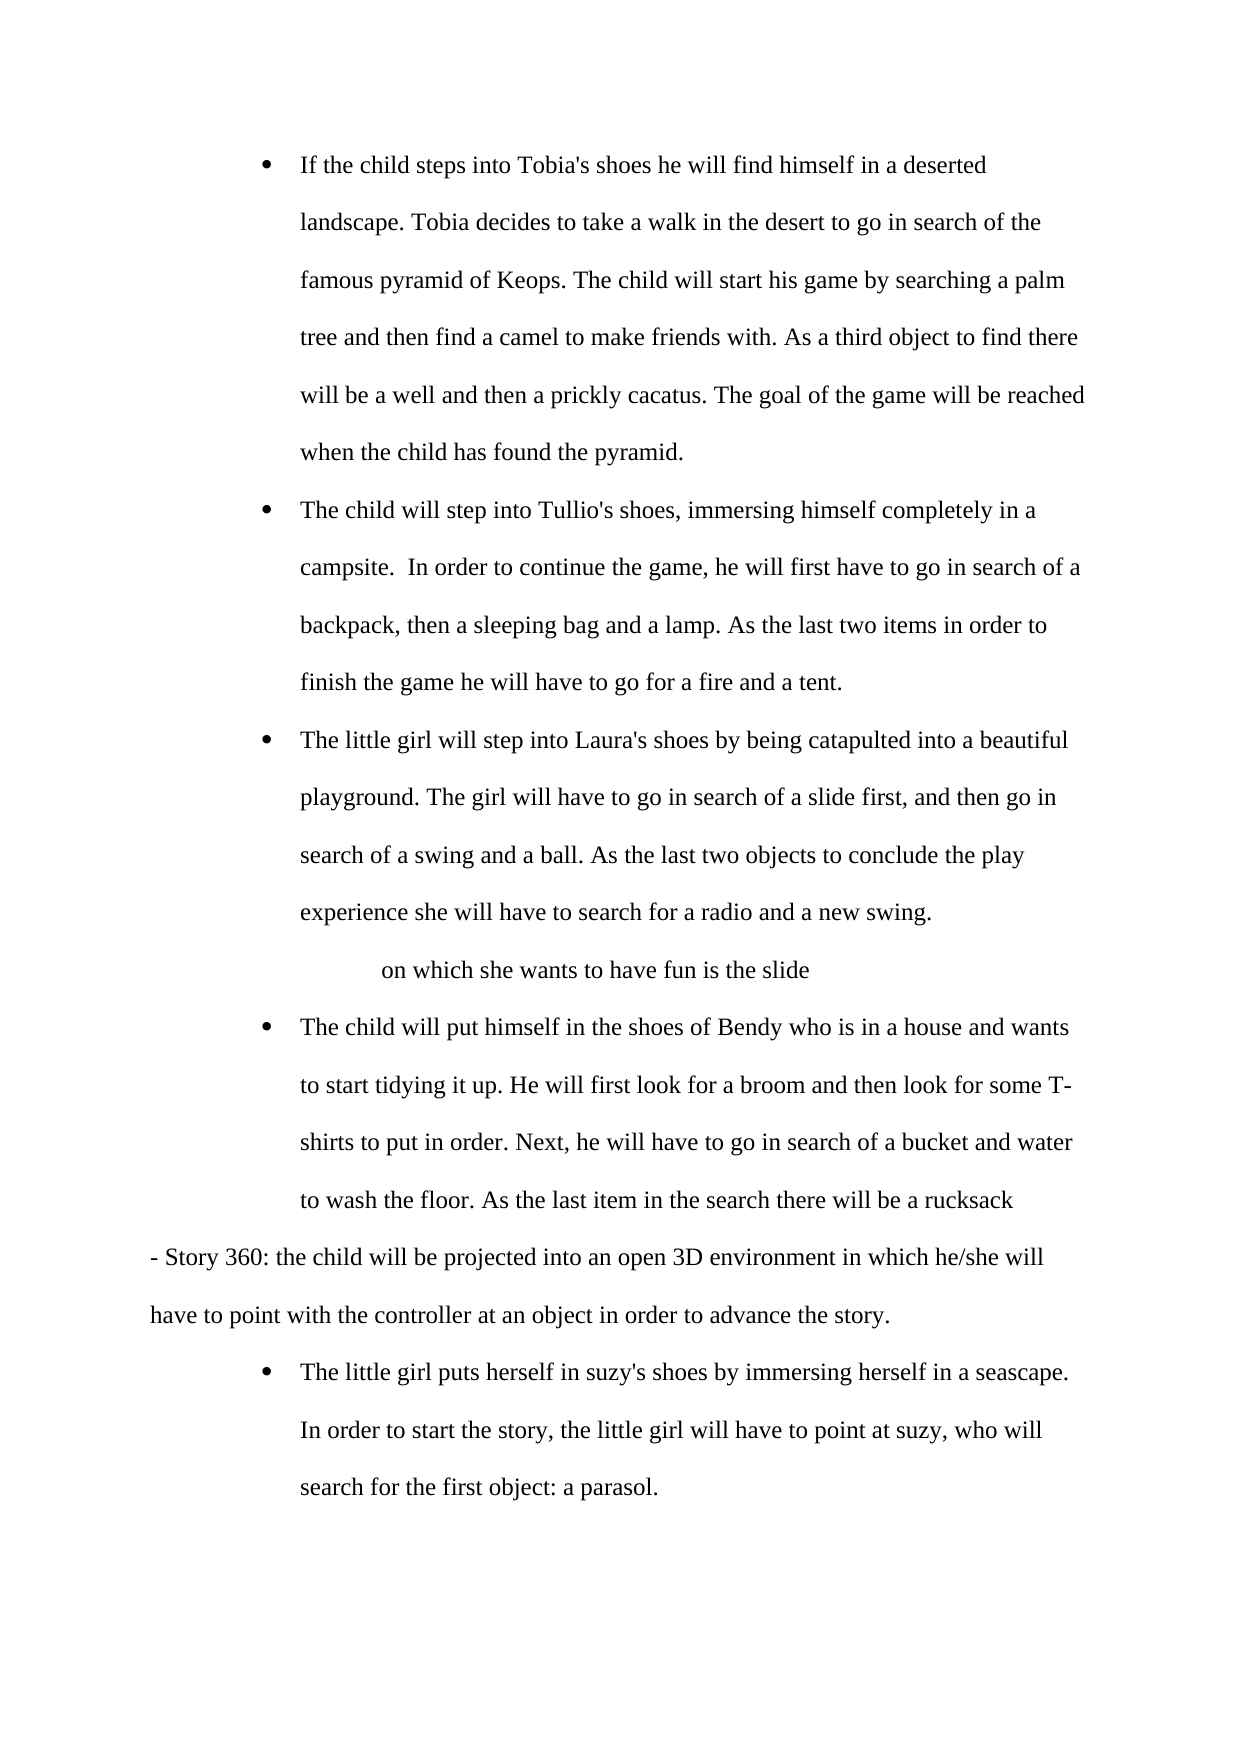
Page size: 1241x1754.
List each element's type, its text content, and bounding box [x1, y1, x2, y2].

list If the child steps into Tobia's shoes he will find himself in a deserted landscape. Tobia decides to take a walk in the desert to go in search of the famous pyramid of Keops. The child will start his game by searching a palm tree and then find a camel to make friends with. As a third object to find there will be a well and then a prickly cacatus. The goal of the game will be reached when the child has found the pyramid. [262, 150, 1090, 466]
text on which she wants to have fun is the slide [300, 955, 1090, 984]
text - Story 360: the child will be projected into an open 3D environment in which he/she will have to point with the controller at an object in order to advance the story. [150, 1242, 1090, 1329]
list The little girl will step into Laura's shoes by being catapulted into a beautiful playground. The girl will have to go in search of a slide first, and then go in search of a swing and a ball. As the last two objects to conclude the play experience she will have to search for a radio and a new swing. [262, 725, 1090, 926]
list The child will put himself in the shoes of Bendy who is in a house and wants to start tidying it up. He will first look for a broom and then look for some T-shirts to put in order. Next, he will have to go in search of a bucket and water to wash the floor. As the last item in the search there will be a rucksack [262, 1012, 1090, 1214]
list The little girl puts herself in suzy's shoes by immersing herself in a seascape. In order to start the story, the little girl will have to point at suzy, who will search for the first object: a parasol. [262, 1357, 1090, 1501]
list The child will step into Tullio's shoes, immersing himself completely in a campsite. In order to continue the game, he will first have to go in search of a backpack, then a sleeping bag and a lamp. As the last two items in order to finish the game he will have to go for a fire and a tent. [262, 495, 1090, 696]
